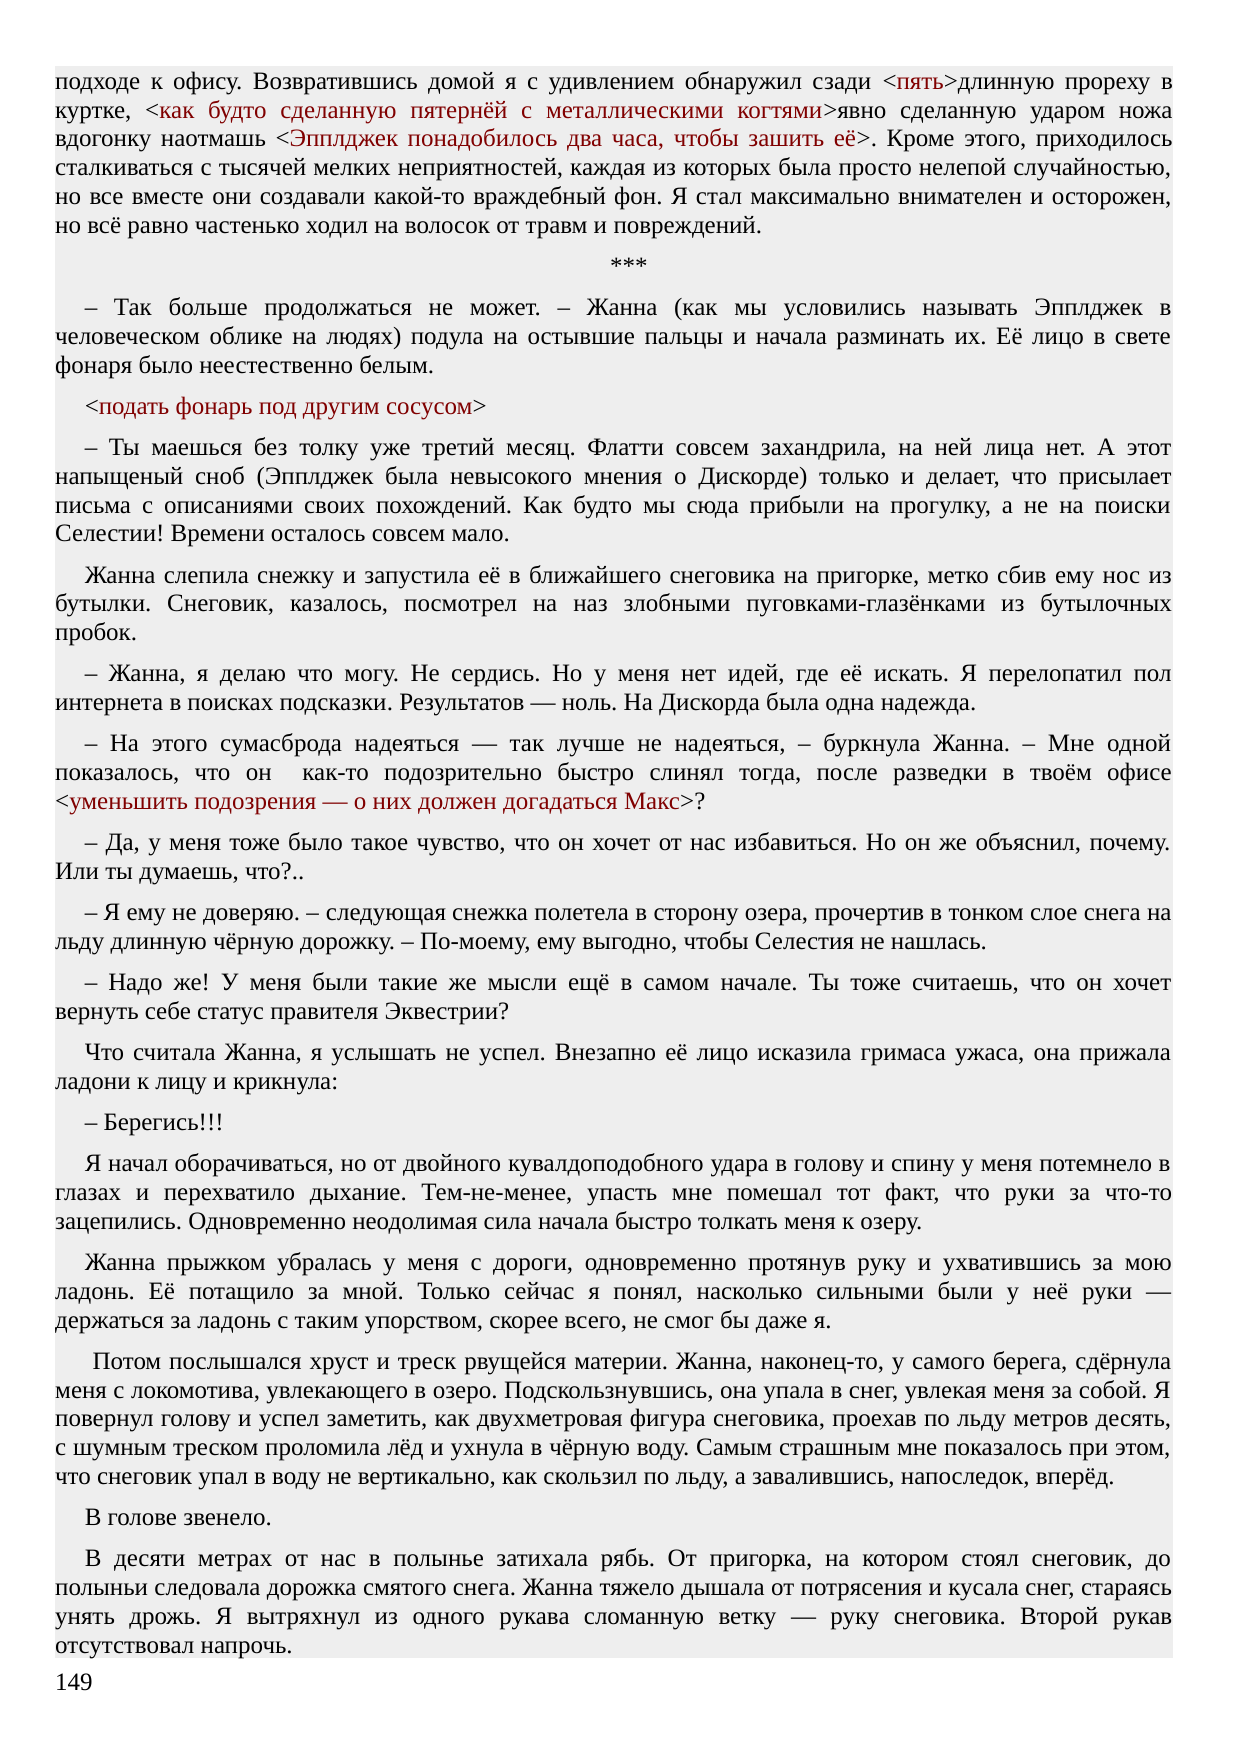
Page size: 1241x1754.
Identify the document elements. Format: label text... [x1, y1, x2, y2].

text – Берегись!!! [55, 1107, 1173, 1136]
text – На этого сумасброда надеяться — так лучше не надеяться, – буркнула Жанна. – Мне одной показалось, что он как-то подозрительно быстро слинял тогда, после разведки в твоём офисе <уменьшить подозрения — о них должен догадаться Макс>? [55, 728, 1173, 815]
text – Да, у меня тоже было такое чувство, что он хочет от нас избавиться. Но он же объяснил, почему. Или ты думаешь, что?.. [55, 827, 1173, 885]
text – Жанна, я делаю что могу. Не сердись. Но у меня нет идей, где её искать. Я перелопатил пол интернета в поисках подсказки. Результатов — ноль. На Дискорда была одна надежда. [55, 658, 1173, 716]
text Жанна прыжком убралась у меня с дороги, одновременно протянув руку и ухватившись за мою ладонь. Её потащило за мной. Только сейчас я понял, насколько сильными были у неё руки — держаться за ладонь с таким упорством, скорее всего, не смог бы даже я. [55, 1247, 1173, 1333]
text Я начал оборачиваться, но от двойного кувалдоподобного удара в голову и спину у меня потемнело в глазах и перехватило дыхание. Тем-не-менее, упасть мне помешал тот факт, что руки за что-то зацепились. Одновременно неодолимая сила начала быстро толкать меня к озеру. [55, 1148, 1173, 1235]
text Жанна слепила снежку и запустила её в ближайшего снеговика на пригорке, метко сбив ему нос из бутылки. Снеговик, казалось, посмотрел на наз злобными пуговками-глазёнками из бутылочных пробок. [55, 560, 1173, 646]
text *** [55, 251, 1173, 280]
text – Надо же! У меня были такие же мысли ещё в самом начале. Ты тоже считаешь, что он хочет вернуть себе статус правителя Эквестрии? [55, 967, 1173, 1025]
text <подать фонарь под другим сосусом> [55, 391, 1173, 420]
text В голове звенело. [55, 1502, 1173, 1531]
text – Ты маешься без толку уже третий месяц. Флатти совсем захандрила, на ней лица нет. А этот напыщеный сноб (Эпплджек была невысокого мнения о Дискорде) только и делает, что присылает письма с описаниями своих похождений. Как будто мы сюда прибыли на прогулку, а не на поиски Селестии! Времени осталось совсем мало. [55, 432, 1173, 547]
text подходе к офису. Возвратившись домой я с удивлением обнаружил сзади <пять>длинную прореху в куртке, <как будто сделанную пятернёй с металлическими когтями>явно сделанную ударом ножа вдогонку наотмашь <Эпплджек понадобилось два часа, чтобы зашить её>. Кроме этого, приходилось сталкиваться с тысячей мелких неприятностей, каждая из которых была просто нелепой случайностью, но все вместе они создавали какой-то враждебный фон. Я стал максимально внимателен и осторожен, но всё равно частенько ходил на волосок от травм и повреждений. [55, 66, 1173, 238]
text – Я ему не доверяю. – следующая снежка полетела в сторону озера, прочертив в тонком слое снега на льду длинную чёрную дорожку. – По-моему, ему выгодно, чтобы Селестия не нашлась. [55, 897, 1173, 955]
text В десяти метрах от нас в полынье затихала рябь. От пригорка, на котором стоял снеговик, до полыньи следовала дорожка смятого снега. Жанна тяжело дышала от потрясения и кусала снег, стараясь унять дрожь. Я вытряхнул из одного рукава сломанную ветку — руку снеговика. Второй рукав отсутствовал напрочь. [55, 1543, 1173, 1658]
text – Так больше продолжаться не может. – Жанна (как мы условились называть Эпплджек в человеческом облике на людях) подула на остывшие пальцы и начала разминать их. Её лицо в свете фонаря было неестественно белым. [55, 292, 1173, 378]
text Что считала Жанна, я услышать не успел. Внезапно её лицо исказила гримаса ужаса, она прижала ладони к лицу и крикнула: [55, 1037, 1173, 1095]
text Потом послышался хруст и треск рвущейся материи. Жанна, наконец-то, у самого берега, сдёрнула меня с локомотива, увлекающего в озеро. Подскользнувшись, она упала в снег, увлекая меня за собой. Я повернул голову и успел заметить, как двухметровая фигура снеговика, проехав по льду метров десять, с шумным треском проломила лёд и ухнула в чёрную воду. Самым страшным мне показалось при этом, что снеговик упал в воду не вертикально, как скользил по льду, а завалившись, напоследок, вперёд. [55, 1346, 1173, 1490]
